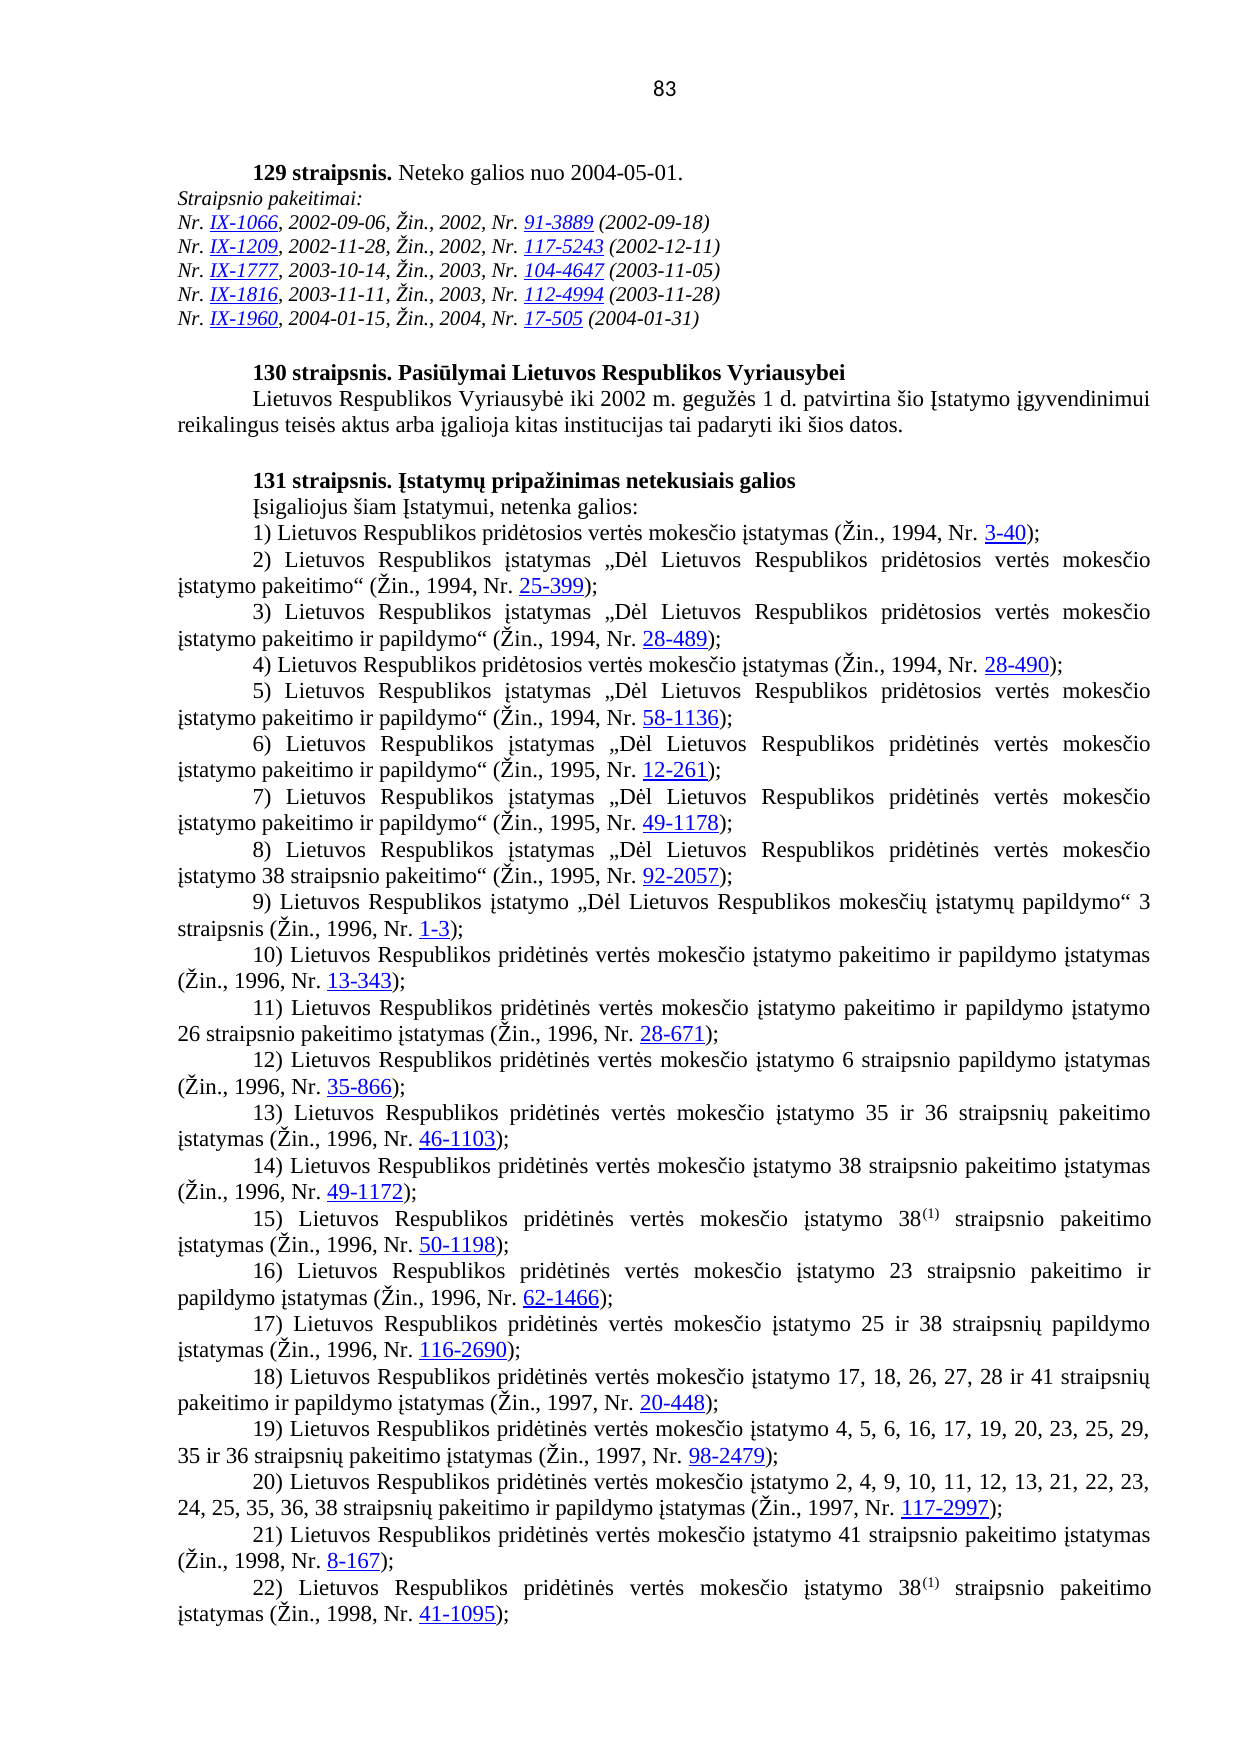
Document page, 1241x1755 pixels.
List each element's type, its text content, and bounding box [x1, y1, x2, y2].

text 20) Lietuvos Respublikos pridėtinės vertės mokesčio įstatymo 2, 4, 9, 10, 11, 12, 13, 21, 22, 23, 24, 25, 35, 36, 38 straipsnių pakeitimo ir papildymo įstatymas (Žin., 1997, Nr. 117-2997); [177, 1468, 1152, 1521]
text 15) Lietuvos Respublikos pridėtinės vertės mokesčio įstatymo 38(1) straipsnio pakeitimo įstatymas (Žin., 1996, Nr. 50-1198); [177, 1204, 1152, 1257]
text 4) Lietuvos Respublikos pridėtosios vertės mokesčio įstatymas (Žin., 1994, Nr. 28-490); [177, 651, 1152, 677]
text 13) Lietuvos Respublikos pridėtinės vertės mokesčio įstatymo 35 ir 36 straipsnių pakeitimo įstatymas (Žin., 1996, Nr. 46-1103); [177, 1099, 1152, 1152]
text 8) Lietuvos Respublikos įstatymas „Dėl Lietuvos Respublikos pridėtinės vertės mokesčio įstatymo 38 straipsnio pakeitimo“ (Žin., 1995, Nr. 92-2057); [177, 836, 1152, 888]
text 1) Lietuvos Respublikos pridėtosios vertės mokesčio įstatymas (Žin., 1994, Nr. 3-40); [177, 519, 1152, 546]
text Nr. IX-1777, 2003-10-14, Žin., 2003, Nr. 104-4647 (2003-11-05) [177, 258, 1152, 282]
text 14) Lietuvos Respublikos pridėtinės vertės mokesčio įstatymo 38 straipsnio pakeitimo įstatymas (Žin., 1996, Nr. 49-1172); [177, 1152, 1152, 1204]
text Straipsnio pakeitimai: [177, 186, 1152, 210]
text 16) Lietuvos Respublikos pridėtinės vertės mokesčio įstatymo 23 straipsnio pakeitimo ir papildymo įstatymas (Žin., 1996, Nr. 62-1466); [177, 1257, 1152, 1310]
text 9) Lietuvos Respublikos įstatymo „Dėl Lietuvos Respublikos mokesčių įstatymų papildymo“ 3 straipsnis (Žin., 1996, Nr. 1-3); [177, 888, 1152, 941]
text 7) Lietuvos Respublikos įstatymas „Dėl Lietuvos Respublikos pridėtinės vertės mokesčio įstatymo pakeitimo ir papildymo“ (Žin., 1995, Nr. 49-1178); [177, 783, 1152, 836]
text 5) Lietuvos Respublikos įstatymas „Dėl Lietuvos Respublikos pridėtosios vertės mokesčio įstatymo pakeitimo ir papildymo“ (Žin., 1994, Nr. 58-1136); [177, 677, 1152, 730]
text Nr. IX-1209, 2002-11-28, Žin., 2002, Nr. 117-5243 (2002-12-11) [177, 234, 1152, 258]
text 10) Lietuvos Respublikos pridėtinės vertės mokesčio įstatymo pakeitimo ir papildymo įstatymas (Žin., 1996, Nr. 13-343); [177, 941, 1152, 994]
text 2) Lietuvos Respublikos įstatymas „Dėl Lietuvos Respublikos pridėtosios vertės mokesčio įstatymo pakeitimo“ (Žin., 1994, Nr. 25-399); [177, 546, 1152, 598]
text 18) Lietuvos Respublikos pridėtinės vertės mokesčio įstatymo 17, 18, 26, 27, 28 ir 41 straipsnių pakeitimo ir papildymo įstatymas (Žin., 1997, Nr. 20-448); [177, 1363, 1152, 1415]
text 17) Lietuvos Respublikos pridėtinės vertės mokesčio įstatymo 25 ir 38 straipsnių papildymo įstatymas (Žin., 1996, Nr. 116-2690); [177, 1310, 1152, 1363]
text 11) Lietuvos Respublikos pridėtinės vertės mokesčio įstatymo pakeitimo ir papildymo įstatymo 26 straipsnio pakeitimo įstatymas (Žin., 1996, Nr. 28-671); [177, 994, 1152, 1046]
text Nr. IX-1066, 2002-09-06, Žin., 2002, Nr. 91-3889 (2002-09-18) [177, 210, 1152, 234]
text 131 straipsnis. Įstatymų pripažinimas netekusiais galios [177, 467, 1152, 493]
text 12) Lietuvos Respublikos pridėtinės vertės mokesčio įstatymo 6 straipsnio papildymo įstatymas (Žin., 1996, Nr. 35-866); [177, 1046, 1152, 1099]
text Nr. IX-1816, 2003-11-11, Žin., 2003, Nr. 112-4994 (2003-11-28) [177, 282, 1152, 306]
text 129 straipsnis. Neteko galios nuo 2004-05-01. [177, 159, 1152, 186]
text 6) Lietuvos Respublikos įstatymas „Dėl Lietuvos Respublikos pridėtinės vertės mokesčio įstatymo pakeitimo ir papildymo“ (Žin., 1995, Nr. 12-261); [177, 730, 1152, 783]
text 22) Lietuvos Respublikos pridėtinės vertės mokesčio įstatymo 38(1) straipsnio pakeitimo įstatymas (Žin., 1998, Nr. 41-1095); [177, 1573, 1152, 1626]
text Lietuvos Respublikos Vyriausybė iki 2002 m. gegužės 1 d. patvirtina šio Įstatymo įgyvendinimui reikalingus teisės aktus arba įgalioja kitas institucijas tai padaryti iki šios datos. [177, 385, 1152, 438]
text 130 straipsnis. Pasiūlymai Lietuvos Respublikos Vyriausybei [177, 359, 1152, 385]
text Įsigaliojus šiam Įstatymui, netenka galios: [177, 493, 1152, 519]
text 3) Lietuvos Respublikos įstatymas „Dėl Lietuvos Respublikos pridėtosios vertės mokesčio įstatymo pakeitimo ir papildymo“ (Žin., 1994, Nr. 28-489); [177, 598, 1152, 651]
text Nr. IX-1960, 2004-01-15, Žin., 2004, Nr. 17-505 (2004-01-31) [177, 306, 1152, 330]
text 19) Lietuvos Respublikos pridėtinės vertės mokesčio įstatymo 4, 5, 6, 16, 17, 19, 20, 23, 25, 29, 35 ir 36 straipsnių pakeitimo įstatymas (Žin., 1997, Nr. 98-2479); [177, 1415, 1152, 1468]
text 21) Lietuvos Respublikos pridėtinės vertės mokesčio įstatymo 41 straipsnio pakeitimo įstatymas (Žin., 1998, Nr. 8-167); [177, 1521, 1152, 1573]
